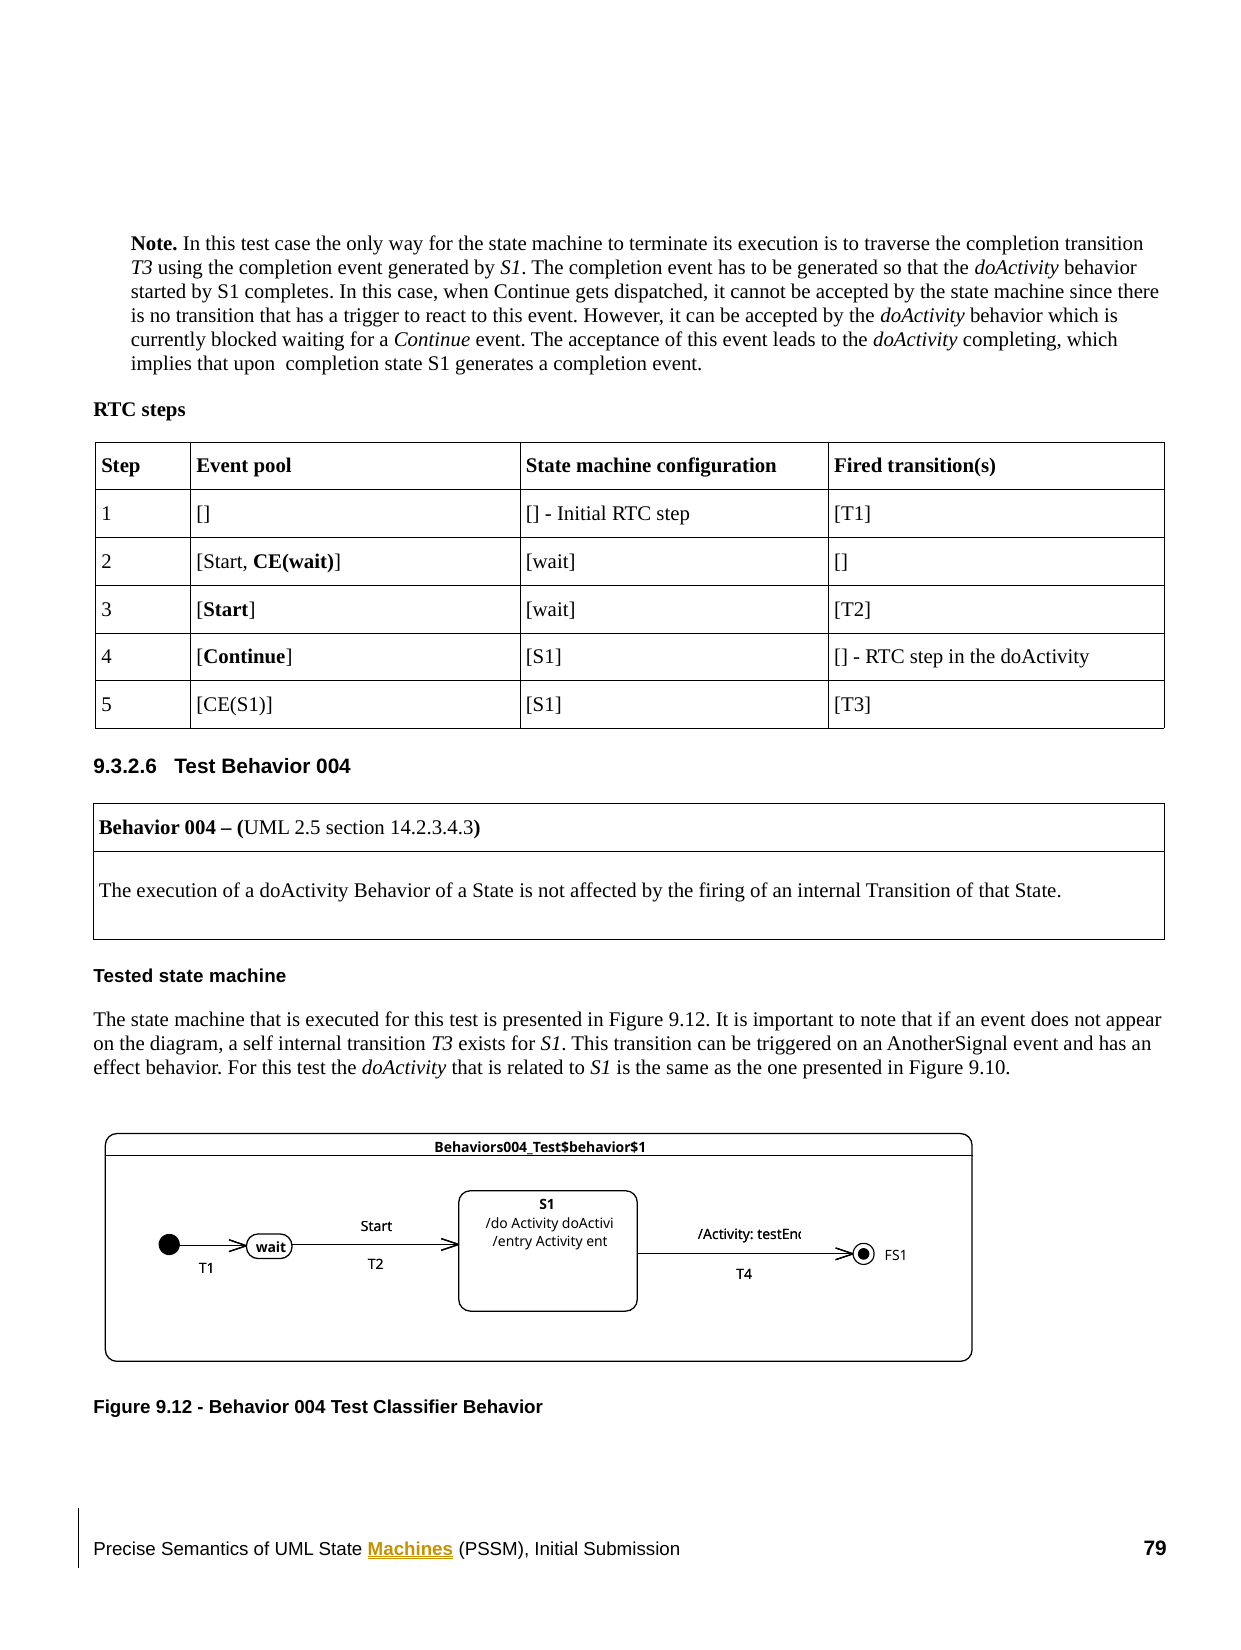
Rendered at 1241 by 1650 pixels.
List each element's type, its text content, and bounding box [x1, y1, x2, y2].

table_cell [T2] [829, 586, 1164, 632]
table_cell [CE(S1)] [191, 681, 520, 728]
table_cell 3 [96, 586, 190, 632]
table_cell 1 [96, 490, 190, 537]
text Figure 9.12 - Behavior 004 Test Classifier Behavior [93, 1396, 1164, 1417]
table_cell [T3] [829, 681, 1164, 728]
table_header State machine configuration [521, 443, 828, 489]
table_header Event pool [191, 443, 520, 489]
table_cell [wait] [521, 538, 828, 585]
subtitle Tested state machine [93, 964, 1164, 986]
table_cell [] [829, 538, 1164, 585]
table_cell [Start] [191, 586, 520, 632]
table_cell [Continue] [191, 634, 520, 680]
table_cell [] [191, 490, 520, 537]
table_cell [S1] [521, 634, 828, 680]
table_header Behavior 004 – (UML 2.5 section 14.2.3.4.3) [94, 804, 1164, 851]
text RTC steps [93, 396, 1164, 421]
subtitle Test Behavior 004 [93, 753, 1164, 778]
table_cell 5 [96, 681, 190, 728]
table_cell The execution of a doActivity Behavior of a State is not affected by the firing of an internal Transition of that State. [94, 852, 1164, 939]
text The state machine that is executed for this test is presented in Figure 9.12. It is important to note that if an event does not appear on the diagram, a self internal transition T3 exists for S1. This transition can be triggered on an AnotherSignal event and has an effect behavior. For this test the doActivity that is related to S1 is the same as the one presented in Figure 9.10. [93, 1007, 1164, 1079]
table_cell [T1] [829, 490, 1164, 537]
table_cell 4 [96, 634, 190, 680]
text Note. In this test case the only way for the state machine to terminate its execution is to traverse the completion transition T3 using the completion event generated by S1. The completion event has to be generated so that the doActivity behavior started by S1 completes. In this case, when Continue gets dispatched, it cannot be accepted by the state machine since there is no transition that has a trigger to react to this event. However, it can be accepted by the doActivity behavior which is currently blocked waiting for a Continue event. The acceptance of this event leads to the doActivity completing, which implies that upon completion state S1 generates a completion event. [131, 231, 1164, 375]
table_cell 2 [96, 538, 190, 585]
table_cell [] - RTC step in the doActivity [829, 634, 1164, 680]
table_cell [] - Initial RTC step [521, 490, 828, 537]
table_header Step [96, 443, 190, 489]
table_cell [S1] [521, 681, 828, 728]
table_header Fired transition(s) [829, 443, 1164, 489]
table_cell [Start, CE(wait)] [191, 538, 520, 585]
table_cell [wait] [521, 586, 828, 632]
